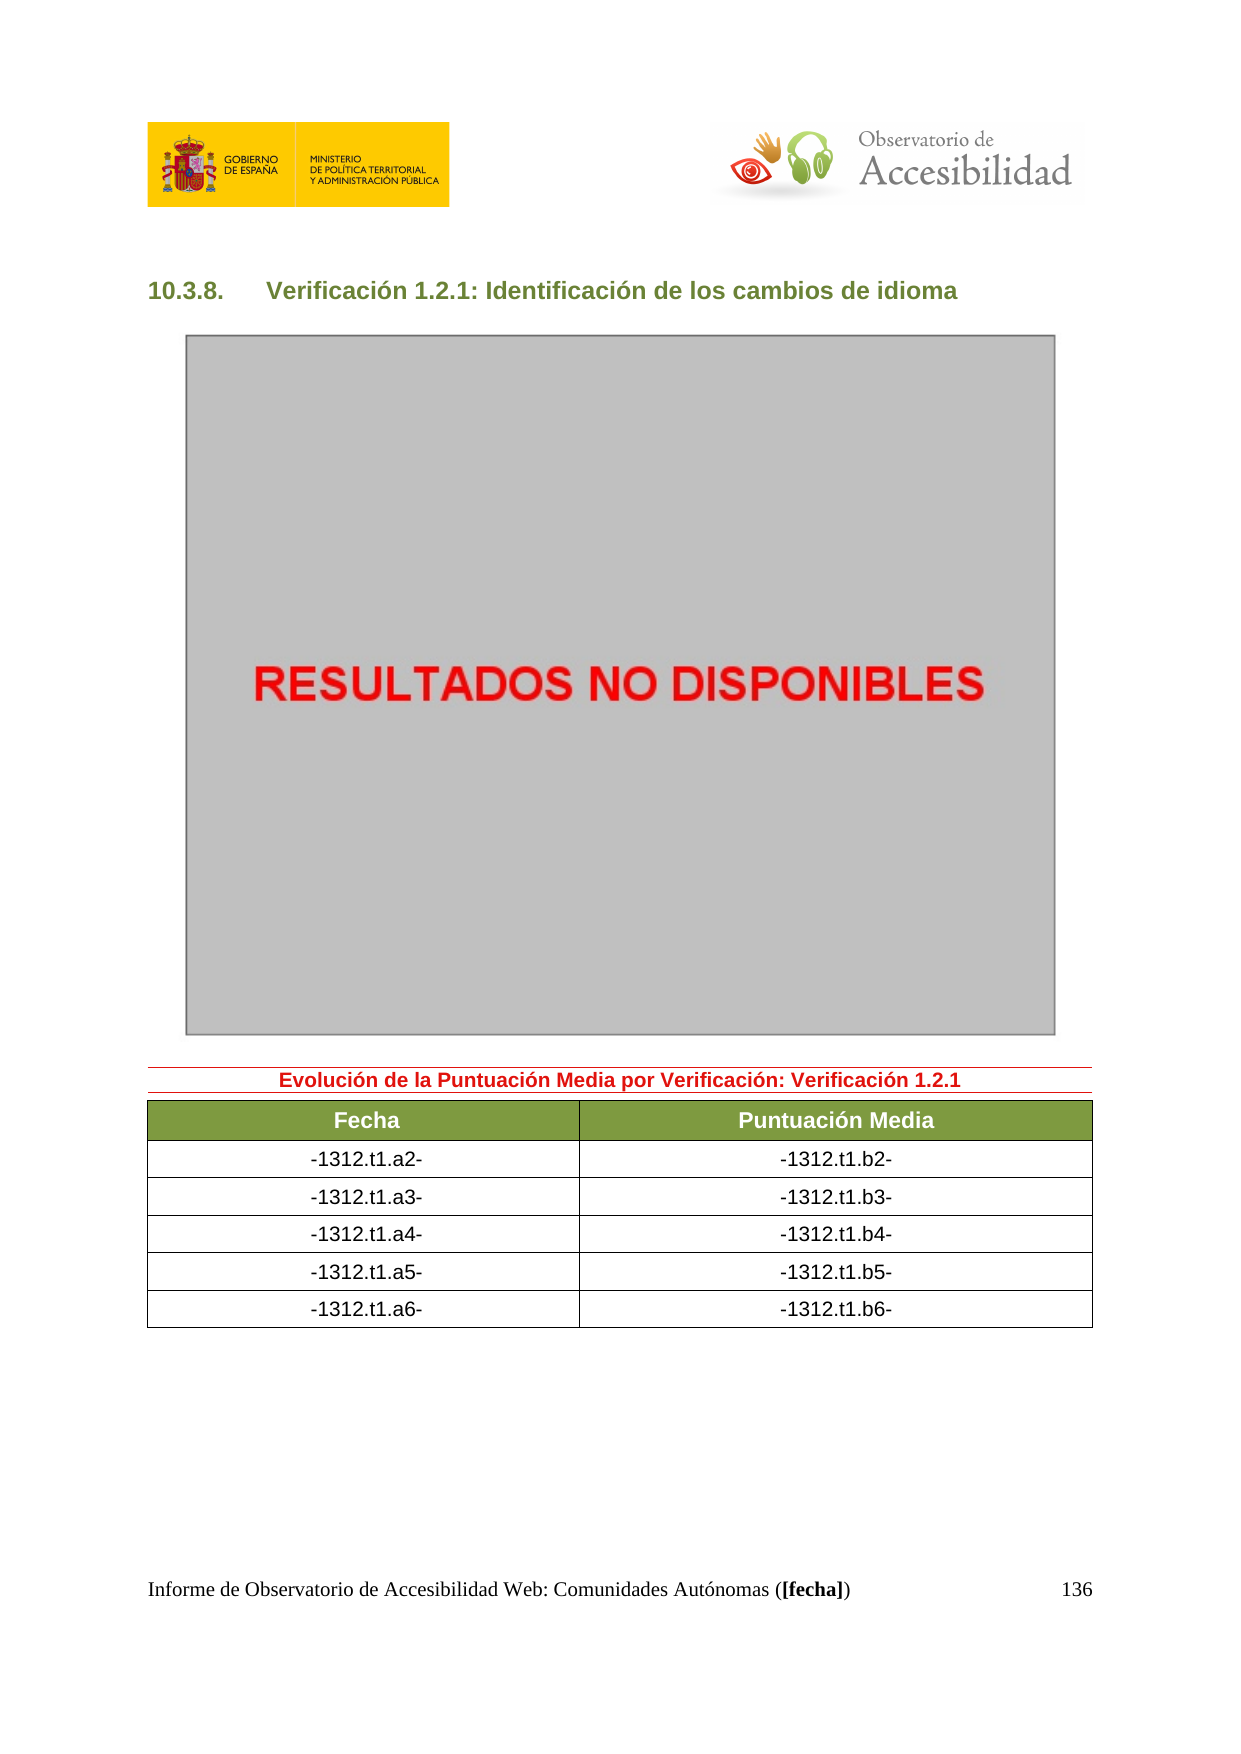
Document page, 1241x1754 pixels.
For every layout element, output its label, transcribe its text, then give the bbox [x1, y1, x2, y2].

picture [147, 122, 450, 207]
text Evolución de la Puntuación Media por Verificación: Verificación 1.2.1 [148, 1068, 1092, 1092]
table_cell -1312.t1.b2- [580, 1141, 1092, 1177]
table_cell -1312.t1.a3- [148, 1178, 579, 1215]
table_cell -1312.t1.b4- [580, 1216, 1092, 1252]
table_cell -1312.t1.a4- [148, 1216, 579, 1252]
picture [710, 122, 1086, 205]
table_header Puntuación Media [580, 1101, 1092, 1140]
table_cell -1312.t1.a5- [148, 1253, 579, 1290]
table_cell -1312.t1.a2- [148, 1141, 579, 1177]
list Verificación 1.2.1: Identificación de los cambios de idioma [148, 276, 1092, 304]
table_cell -1312.t1.b5- [580, 1253, 1092, 1290]
table_cell -1312.t1.a6- [148, 1291, 579, 1327]
table_cell -1312.t1.b3- [580, 1178, 1092, 1215]
table_cell -1312.t1.b6- [580, 1291, 1092, 1327]
table_header Fecha [148, 1101, 579, 1140]
picture [178, 332, 1062, 1042]
